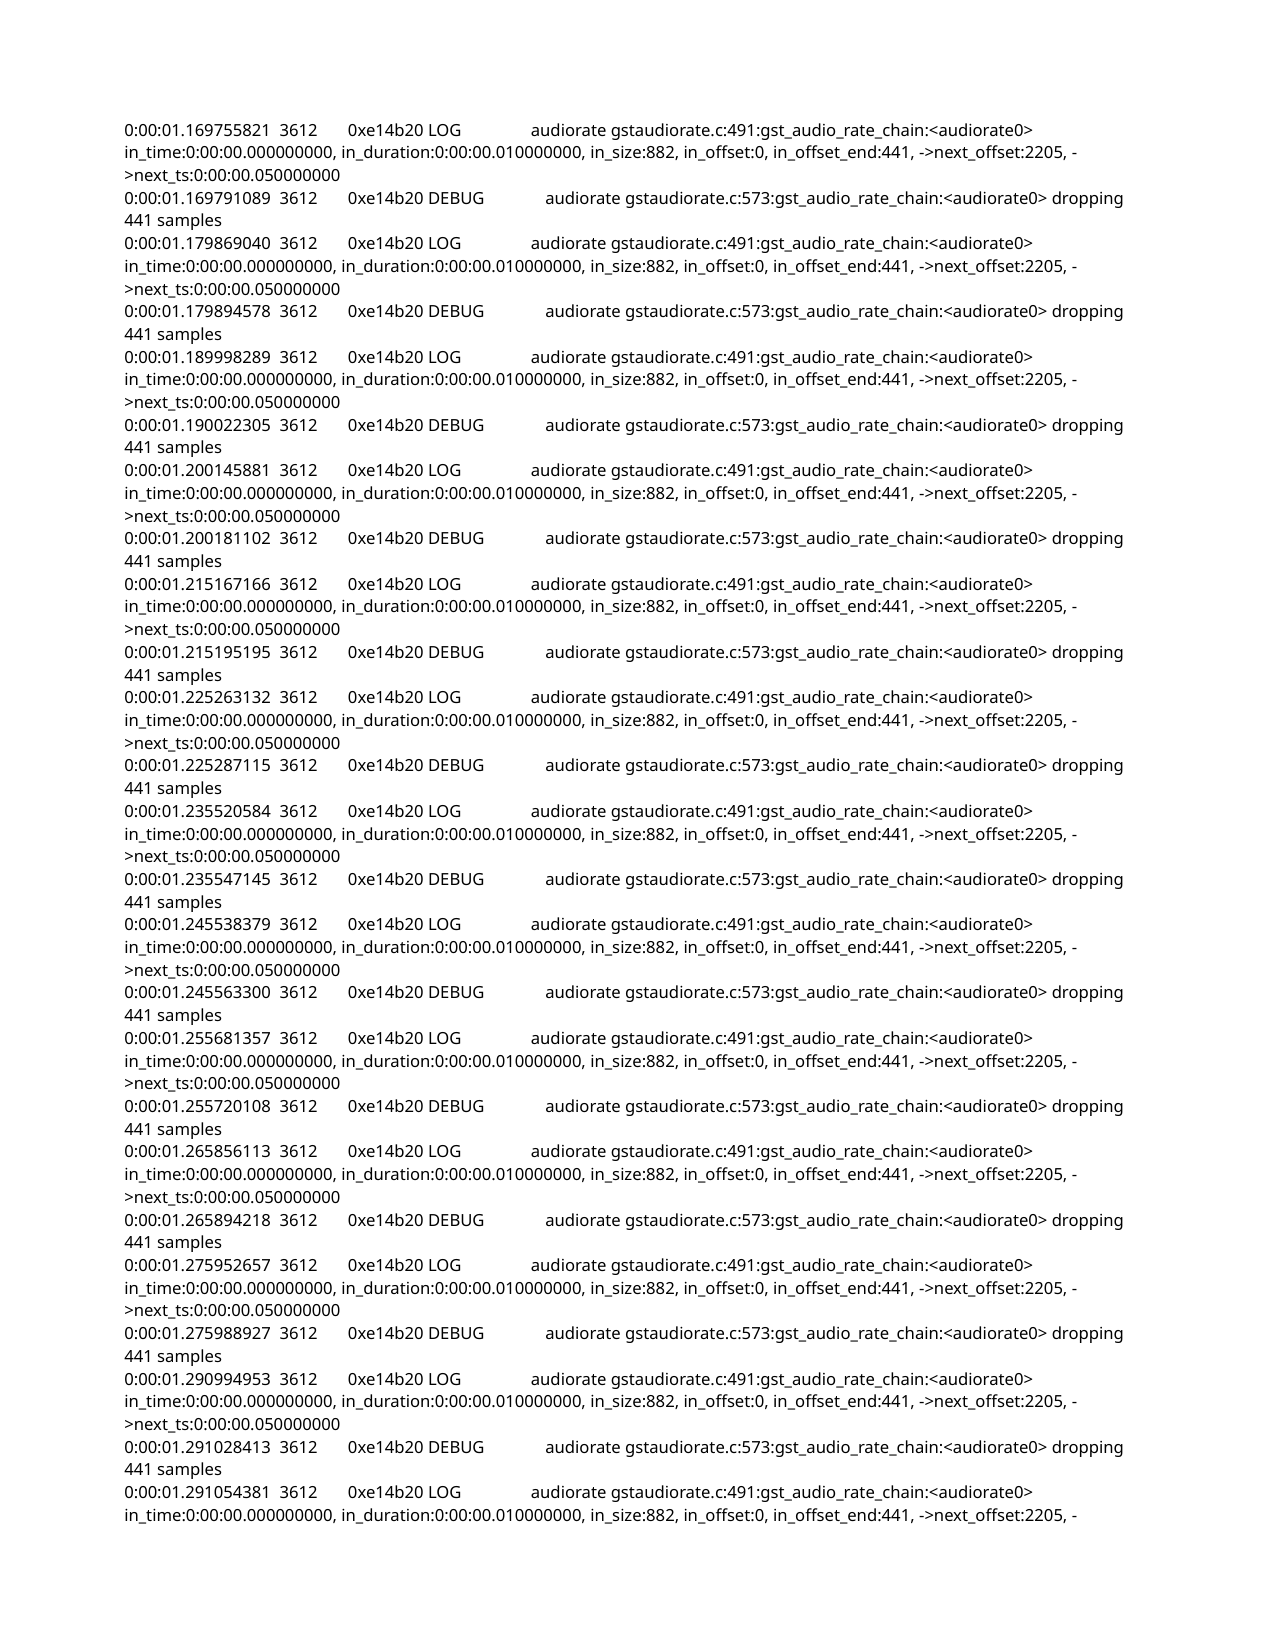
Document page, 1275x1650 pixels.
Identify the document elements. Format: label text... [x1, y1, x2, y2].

text 0:00:01.245563300 3612 0xe14b20 DEBUG audiorate gstaudiorate.c:573:gst_audio_rate_chain:<audiorate0> dropping 441 samples [124, 981, 1157, 1026]
text 0:00:01.169755821 3612 0xe14b20 LOG audiorate gstaudiorate.c:491:gst_audio_rate_chain:<audiorate0> in_time:0:00:00.000000000, in_duration:0:00:00.010000000, in_size:882, in_offset:0, in_offset_end:441, ->next_offset:2205, ->next_ts:0:00:00.050000000 [124, 118, 1157, 186]
text 0:00:01.235547145 3612 0xe14b20 DEBUG audiorate gstaudiorate.c:573:gst_audio_rate_chain:<audiorate0> dropping 441 samples [124, 867, 1157, 913]
text 0:00:01.291054381 3612 0xe14b20 LOG audiorate gstaudiorate.c:491:gst_audio_rate_chain:<audiorate0> in_time:0:00:00.000000000, in_duration:0:00:00.010000000, in_size:882, in_offset:0, in_offset_end:441, ->next_offset:2205, [124, 1481, 1157, 1526]
text 0:00:01.291028413 3612 0xe14b20 DEBUG audiorate gstaudiorate.c:573:gst_audio_rate_chain:<audiorate0> dropping 441 samples [124, 1435, 1157, 1481]
text 0:00:01.275952657 3612 0xe14b20 LOG audiorate gstaudiorate.c:491:gst_audio_rate_chain:<audiorate0> in_time:0:00:00.000000000, in_duration:0:00:00.010000000, in_size:882, in_offset:0, in_offset_end:441, ->next_offset:2205, ->next_ts:0:00:00.050000000 [124, 1253, 1157, 1322]
text 0:00:01.215195195 3612 0xe14b20 DEBUG audiorate gstaudiorate.c:573:gst_audio_rate_chain:<audiorate0> dropping 441 samples [124, 640, 1157, 686]
text 0:00:01.215167166 3612 0xe14b20 LOG audiorate gstaudiorate.c:491:gst_audio_rate_chain:<audiorate0> in_time:0:00:00.000000000, in_duration:0:00:00.010000000, in_size:882, in_offset:0, in_offset_end:441, ->next_offset:2205, ->next_ts:0:00:00.050000000 [124, 572, 1157, 640]
text 0:00:01.189998289 3612 0xe14b20 LOG audiorate gstaudiorate.c:491:gst_audio_rate_chain:<audiorate0> in_time:0:00:00.000000000, in_duration:0:00:00.010000000, in_size:882, in_offset:0, in_offset_end:441, ->next_offset:2205, ->next_ts:0:00:00.050000000 [124, 345, 1157, 413]
text 0:00:01.235520584 3612 0xe14b20 LOG audiorate gstaudiorate.c:491:gst_audio_rate_chain:<audiorate0> in_time:0:00:00.000000000, in_duration:0:00:00.010000000, in_size:882, in_offset:0, in_offset_end:441, ->next_offset:2205, ->next_ts:0:00:00.050000000 [124, 799, 1157, 867]
text 0:00:01.245538379 3612 0xe14b20 LOG audiorate gstaudiorate.c:491:gst_audio_rate_chain:<audiorate0> in_time:0:00:00.000000000, in_duration:0:00:00.010000000, in_size:882, in_offset:0, in_offset_end:441, ->next_offset:2205, ->next_ts:0:00:00.050000000 [124, 913, 1157, 981]
text 0:00:01.265856113 3612 0xe14b20 LOG audiorate gstaudiorate.c:491:gst_audio_rate_chain:<audiorate0> in_time:0:00:00.000000000, in_duration:0:00:00.010000000, in_size:882, in_offset:0, in_offset_end:441, ->next_offset:2205, ->next_ts:0:00:00.050000000 [124, 1140, 1157, 1208]
text 0:00:01.275988927 3612 0xe14b20 DEBUG audiorate gstaudiorate.c:573:gst_audio_rate_chain:<audiorate0> dropping 441 samples [124, 1322, 1157, 1367]
text 0:00:01.290994953 3612 0xe14b20 LOG audiorate gstaudiorate.c:491:gst_audio_rate_chain:<audiorate0> in_time:0:00:00.000000000, in_duration:0:00:00.010000000, in_size:882, in_offset:0, in_offset_end:441, ->next_offset:2205, ->next_ts:0:00:00.050000000 [124, 1367, 1157, 1435]
text 0:00:01.179894578 3612 0xe14b20 DEBUG audiorate gstaudiorate.c:573:gst_audio_rate_chain:<audiorate0> dropping 441 samples [124, 300, 1157, 345]
text 0:00:01.265894218 3612 0xe14b20 DEBUG audiorate gstaudiorate.c:573:gst_audio_rate_chain:<audiorate0> dropping 441 samples [124, 1208, 1157, 1253]
text 0:00:01.255681357 3612 0xe14b20 LOG audiorate gstaudiorate.c:491:gst_audio_rate_chain:<audiorate0> in_time:0:00:00.000000000, in_duration:0:00:00.010000000, in_size:882, in_offset:0, in_offset_end:441, ->next_offset:2205, ->next_ts:0:00:00.050000000 [124, 1026, 1157, 1094]
text 0:00:01.255720108 3612 0xe14b20 DEBUG audiorate gstaudiorate.c:573:gst_audio_rate_chain:<audiorate0> dropping 441 samples [124, 1094, 1157, 1140]
text 0:00:01.200181102 3612 0xe14b20 DEBUG audiorate gstaudiorate.c:573:gst_audio_rate_chain:<audiorate0> dropping 441 samples [124, 527, 1157, 572]
text 0:00:01.190022305 3612 0xe14b20 DEBUG audiorate gstaudiorate.c:573:gst_audio_rate_chain:<audiorate0> dropping 441 samples [124, 413, 1157, 459]
text 0:00:01.169791089 3612 0xe14b20 DEBUG audiorate gstaudiorate.c:573:gst_audio_rate_chain:<audiorate0> dropping 441 samples [124, 186, 1157, 232]
text 0:00:01.179869040 3612 0xe14b20 LOG audiorate gstaudiorate.c:491:gst_audio_rate_chain:<audiorate0> in_time:0:00:00.000000000, in_duration:0:00:00.010000000, in_size:882, in_offset:0, in_offset_end:441, ->next_offset:2205, ->next_ts:0:00:00.050000000 [124, 232, 1157, 300]
text 0:00:01.225287115 3612 0xe14b20 DEBUG audiorate gstaudiorate.c:573:gst_audio_rate_chain:<audiorate0> dropping 441 samples [124, 754, 1157, 799]
text 0:00:01.225263132 3612 0xe14b20 LOG audiorate gstaudiorate.c:491:gst_audio_rate_chain:<audiorate0> in_time:0:00:00.000000000, in_duration:0:00:00.010000000, in_size:882, in_offset:0, in_offset_end:441, ->next_offset:2205, ->next_ts:0:00:00.050000000 [124, 686, 1157, 754]
text 0:00:01.200145881 3612 0xe14b20 LOG audiorate gstaudiorate.c:491:gst_audio_rate_chain:<audiorate0> in_time:0:00:00.000000000, in_duration:0:00:00.010000000, in_size:882, in_offset:0, in_offset_end:441, ->next_offset:2205, ->next_ts:0:00:00.050000000 [124, 459, 1157, 527]
